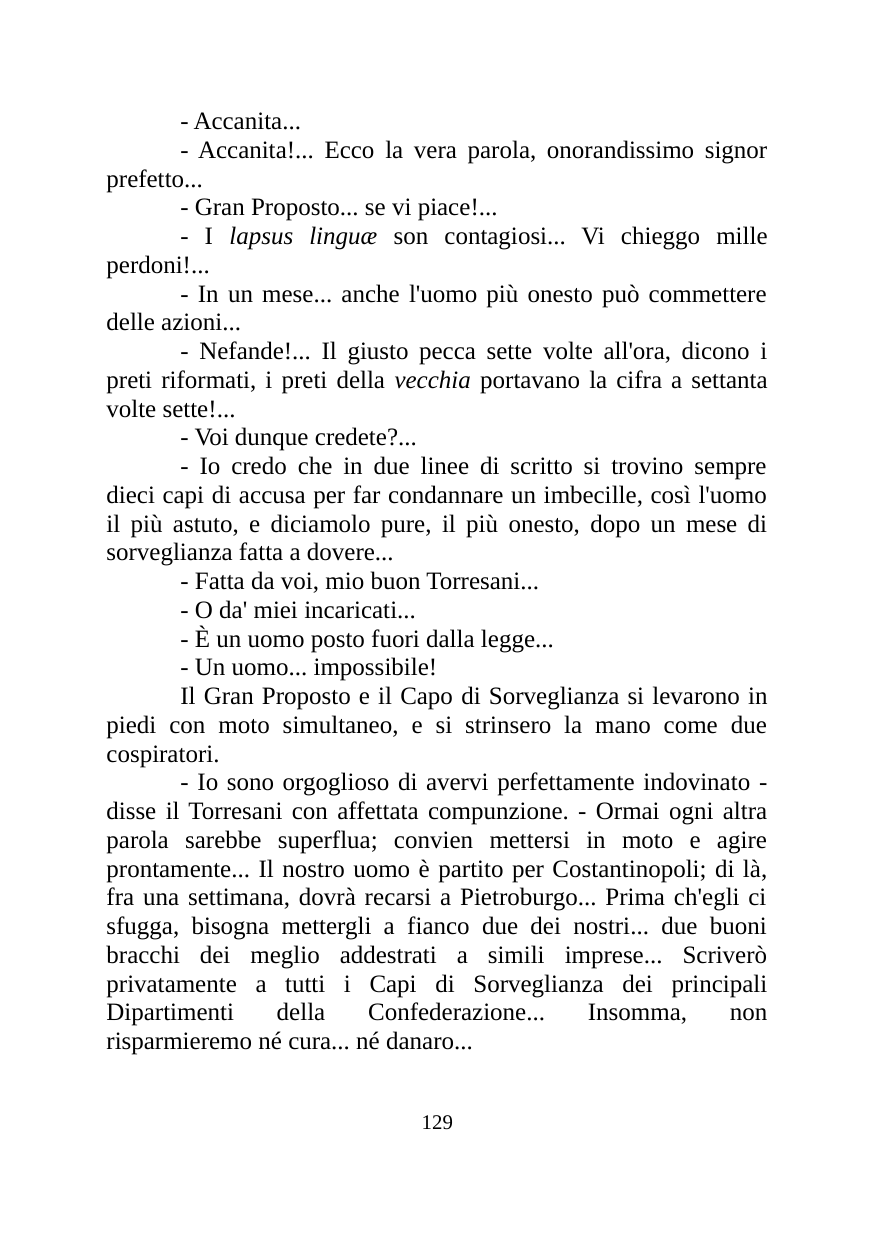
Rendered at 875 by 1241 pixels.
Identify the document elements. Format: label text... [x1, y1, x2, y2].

text Il Gran Proposto e il Capo di Sorveglianza si levarono in piedi con moto simultaneo, e si strinsero la mano come due cospiratori. [106, 681, 768, 767]
text - Io sono orgoglioso di avervi perfettamente indovinato - disse il Torresani con affettata compunzione. - Ormai ogni altra parola sarebbe superflua; convien mettersi in moto e agire prontamente... Il nostro uomo è partito per Costantinopoli; di là, fra una settimana, dovrà recarsi a Pietroburgo... Prima ch'egli ci sfugga, bisogna mettergli a fianco due dei nostri... due buoni bracchi dei meglio addestrati a simili imprese... Scriverò privatamente a tutti i Capi di Sorveglianza dei principali Dipartimenti della Confederazione... Insomma, non risparmieremo né cura... né danaro... [106, 767, 768, 1055]
text - Gran Proposto... se vi piace!... [106, 192, 768, 221]
text - Accanita!... Ecco la vera parola, onorandissimo signor prefetto... [106, 135, 768, 192]
text - Voi dunque credete?... [106, 422, 768, 451]
text - Accanita... [106, 106, 768, 135]
text - È un uomo posto fuori dalla legge... [106, 624, 768, 652]
text - O da' miei incaricati... [106, 595, 768, 624]
text - Un uomo... impossibile! [106, 652, 768, 681]
text - I lapsus linguæ son contagiosi... Vi chieggo mille perdoni!... [106, 221, 768, 279]
text - In un mese... anche l'uomo più onesto può commettere delle azioni... [106, 279, 768, 336]
text - Nefande!... Il giusto pecca sette volte all'ora, dicono i preti riformati, i preti della vecchia portavano la cifra a settanta volte sette!... [106, 336, 768, 422]
text - Fatta da voi, mio buon Torresani... [106, 566, 768, 595]
text - Io credo che in due linee di scritto si trovino sempre dieci capi di accusa per far condannare un imbecille, così l'uomo il più astuto, e diciamolo pure, il più onesto, dopo un mese di sorveglianza fatta a dovere... [106, 451, 768, 566]
